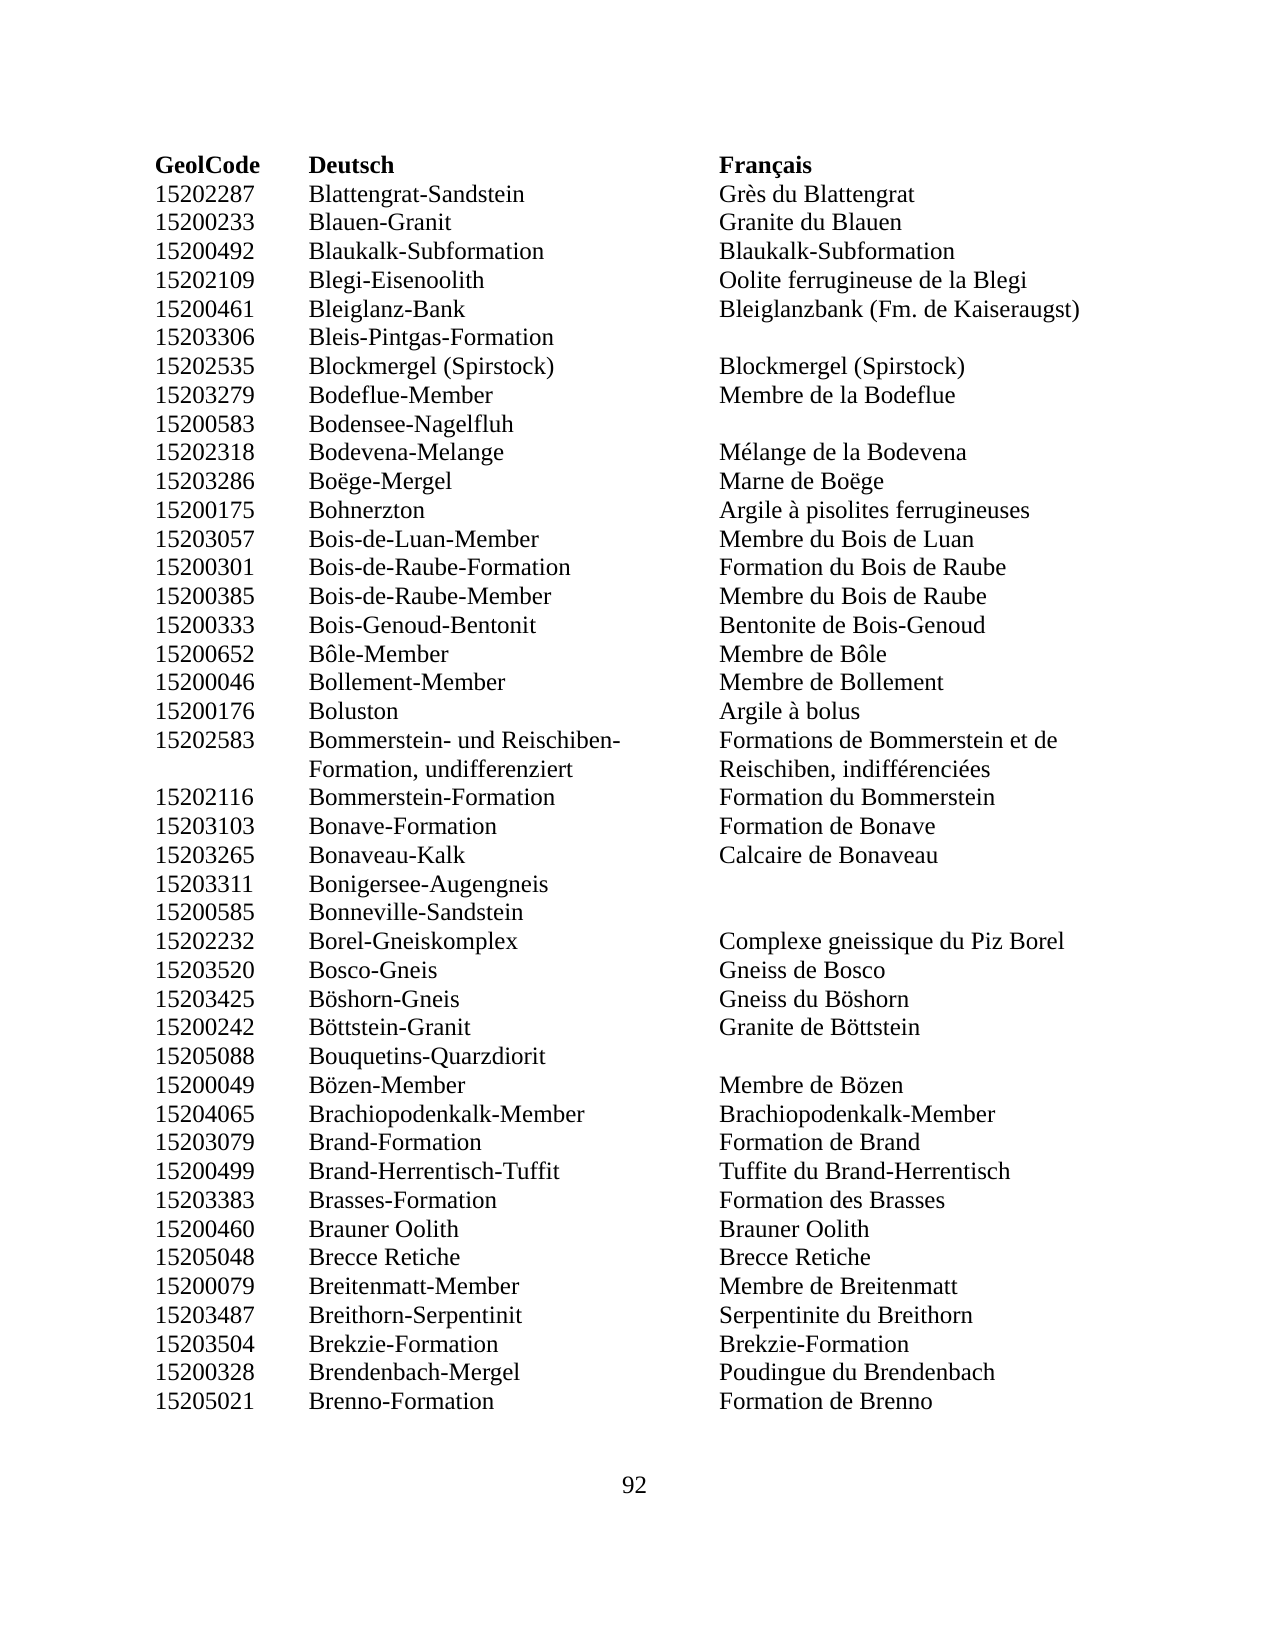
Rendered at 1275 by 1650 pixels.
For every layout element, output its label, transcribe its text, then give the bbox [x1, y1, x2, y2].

table_cell 15200492 [150, 236, 304, 265]
table_cell Oolite ferrugineuse de la Blegi [714, 265, 1125, 294]
table_cell Bollement-Member [304, 668, 714, 696]
table_cell Bommerstein-Formation [304, 783, 714, 811]
table_cell Blattengrat-Sandstein [304, 179, 714, 207]
table_cell Brauner Oolith [304, 1214, 714, 1242]
table_cell 15200176 [150, 696, 304, 725]
table_cell Complexe gneissique du Piz Borel [714, 926, 1125, 955]
table_cell Formation de Bonave [714, 811, 1125, 840]
table_cell Brand-Formation [304, 1128, 714, 1156]
table_cell 15202109 [150, 265, 304, 294]
table_cell Bois-Genoud-Bentonit [304, 610, 714, 639]
table_cell Bodeflue-Member [304, 380, 714, 409]
table_header Français [714, 150, 1125, 179]
table_cell 15203079 [150, 1128, 304, 1156]
table_cell Bois-de-Raube-Member [304, 581, 714, 610]
table_cell 15202116 [150, 783, 304, 811]
table_cell Marne de Boëge [714, 466, 1125, 495]
table_cell Brenno-Formation [304, 1386, 714, 1415]
table_cell Bonigersee-Augengneis [304, 869, 714, 897]
table_cell Blauen-Granit [304, 208, 714, 236]
table_cell Membre de Bözen [714, 1070, 1125, 1099]
table_cell Blegi-Eisenoolith [304, 265, 714, 294]
table_cell Formation du Bommerstein [714, 783, 1125, 811]
table_cell [714, 898, 1125, 926]
table_cell 15205088 [150, 1041, 304, 1070]
table_cell 15203279 [150, 380, 304, 409]
table_cell Argile à pisolites ferrugineuses [714, 495, 1125, 524]
table_cell Blaukalk-Subformation [714, 236, 1125, 265]
table_cell Böttstein-Granit [304, 1013, 714, 1041]
table_cell 15203425 [150, 984, 304, 1012]
table_cell Poudingue du Brendenbach [714, 1358, 1125, 1386]
table_cell Formations de Bommerstein et de Reischiben, indifférenciées [714, 725, 1125, 782]
table_cell Brauner Oolith [714, 1214, 1125, 1242]
table_cell Brasses-Formation [304, 1185, 714, 1214]
table_cell 15200175 [150, 495, 304, 524]
table_header Deutsch [304, 150, 714, 179]
table_cell Brachiopodenkalk-Member [714, 1099, 1125, 1127]
table_cell Bôle-Member [304, 639, 714, 667]
table_cell Blockmergel (Spirstock) [304, 351, 714, 380]
table_cell Gneiss de Bosco [714, 955, 1125, 984]
table_cell 15203504 [150, 1329, 304, 1357]
table_cell Boluston [304, 696, 714, 725]
table_cell 15200242 [150, 1013, 304, 1041]
table_cell Bohnerzton [304, 495, 714, 524]
table_cell Bodensee-Nagelfluh [304, 409, 714, 437]
table_cell 15203487 [150, 1300, 304, 1329]
table_cell 15200049 [150, 1070, 304, 1099]
table_cell 15203057 [150, 524, 304, 552]
table_cell Bonave-Formation [304, 811, 714, 840]
table_cell 15203520 [150, 955, 304, 984]
table_cell Granite de Böttstein [714, 1013, 1125, 1041]
table_cell Brand-Herrentisch-Tuffit [304, 1156, 714, 1185]
table_cell 15203306 [150, 323, 304, 351]
table_cell Bentonite de Bois-Genoud [714, 610, 1125, 639]
table_cell 15202232 [150, 926, 304, 955]
table_cell 15200301 [150, 553, 304, 581]
table_cell 15202535 [150, 351, 304, 380]
table_cell 15203265 [150, 840, 304, 869]
table_cell 15202318 [150, 438, 304, 466]
table_cell Bosco-Gneis [304, 955, 714, 984]
table_cell 15200385 [150, 581, 304, 610]
table_cell [714, 1041, 1125, 1070]
table_cell Brekzie-Formation [304, 1329, 714, 1357]
table_cell 15203383 [150, 1185, 304, 1214]
table_header GeolCode [150, 150, 304, 179]
table_cell 15200233 [150, 208, 304, 236]
table_cell Calcaire de Bonaveau [714, 840, 1125, 869]
table_cell 15200333 [150, 610, 304, 639]
table_cell Brecce Retiche [714, 1243, 1125, 1271]
table_cell Formation du Bois de Raube [714, 553, 1125, 581]
table_cell Bonneville-Sandstein [304, 898, 714, 926]
table_cell Membre de Breitenmatt [714, 1271, 1125, 1300]
table_cell Bleis-Pintgas-Formation [304, 323, 714, 351]
table_cell Membre du Bois de Raube [714, 581, 1125, 610]
table_cell Bözen-Member [304, 1070, 714, 1099]
table_cell Formation des Brasses [714, 1185, 1125, 1214]
table_cell 15203103 [150, 811, 304, 840]
table_cell Bouquetins-Quarzdiorit [304, 1041, 714, 1070]
table_cell Argile à bolus [714, 696, 1125, 725]
table_cell Formation de Brand [714, 1128, 1125, 1156]
table_cell Serpentinite du Breithorn [714, 1300, 1125, 1329]
table_cell Bonaveau-Kalk [304, 840, 714, 869]
table_cell 15204065 [150, 1099, 304, 1127]
table_cell Gneiss du Böshorn [714, 984, 1125, 1012]
table_cell Breitenmatt-Member [304, 1271, 714, 1300]
table_cell Membre de Bôle [714, 639, 1125, 667]
table_cell Formation de Brenno [714, 1386, 1125, 1415]
table_cell 15203311 [150, 869, 304, 897]
table_cell 15200583 [150, 409, 304, 437]
table_cell Membre de Bollement [714, 668, 1125, 696]
table_cell Borel-Gneiskomplex [304, 926, 714, 955]
table_cell Bois-de-Raube-Formation [304, 553, 714, 581]
table_cell Grès du Blattengrat [714, 179, 1125, 207]
table_cell 15205021 [150, 1386, 304, 1415]
table_cell Membre de la Bodeflue [714, 380, 1125, 409]
table_cell [714, 409, 1125, 437]
table_cell [714, 323, 1125, 351]
table_cell Brendenbach-Mergel [304, 1358, 714, 1386]
table_cell 15202583 [150, 725, 304, 782]
table_cell Bleiglanzbank (Fm. de Kaiseraugst) [714, 294, 1125, 322]
table_cell Boëge-Mergel [304, 466, 714, 495]
table_cell 15200585 [150, 898, 304, 926]
table_cell 15200046 [150, 668, 304, 696]
table_cell Mélange de la Bodevena [714, 438, 1125, 466]
table_cell 15200499 [150, 1156, 304, 1185]
table_cell Blaukalk-Subformation [304, 236, 714, 265]
table_cell Böshorn-Gneis [304, 984, 714, 1012]
table_cell 15200652 [150, 639, 304, 667]
table_cell Bommerstein- und Reischiben-Formation, undifferenziert [304, 725, 714, 782]
table_cell 15203286 [150, 466, 304, 495]
table_cell Breithorn-Serpentinit [304, 1300, 714, 1329]
table_cell Granite du Blauen [714, 208, 1125, 236]
table_cell 15200461 [150, 294, 304, 322]
table_cell Bois-de-Luan-Member [304, 524, 714, 552]
table_cell 15200328 [150, 1358, 304, 1386]
table_cell [714, 869, 1125, 897]
table_cell Brecce Retiche [304, 1243, 714, 1271]
table_cell 15205048 [150, 1243, 304, 1271]
table_cell 15200079 [150, 1271, 304, 1300]
table_cell Bodevena-Melange [304, 438, 714, 466]
table_cell Brekzie-Formation [714, 1329, 1125, 1357]
table_cell Bleiglanz-Bank [304, 294, 714, 322]
table_cell Blockmergel (Spirstock) [714, 351, 1125, 380]
table_cell Membre du Bois de Luan [714, 524, 1125, 552]
table_cell 15202287 [150, 179, 304, 207]
table_cell 15200460 [150, 1214, 304, 1242]
table_cell Tuffite du Brand-Herrentisch [714, 1156, 1125, 1185]
table_cell Brachiopodenkalk-Member [304, 1099, 714, 1127]
